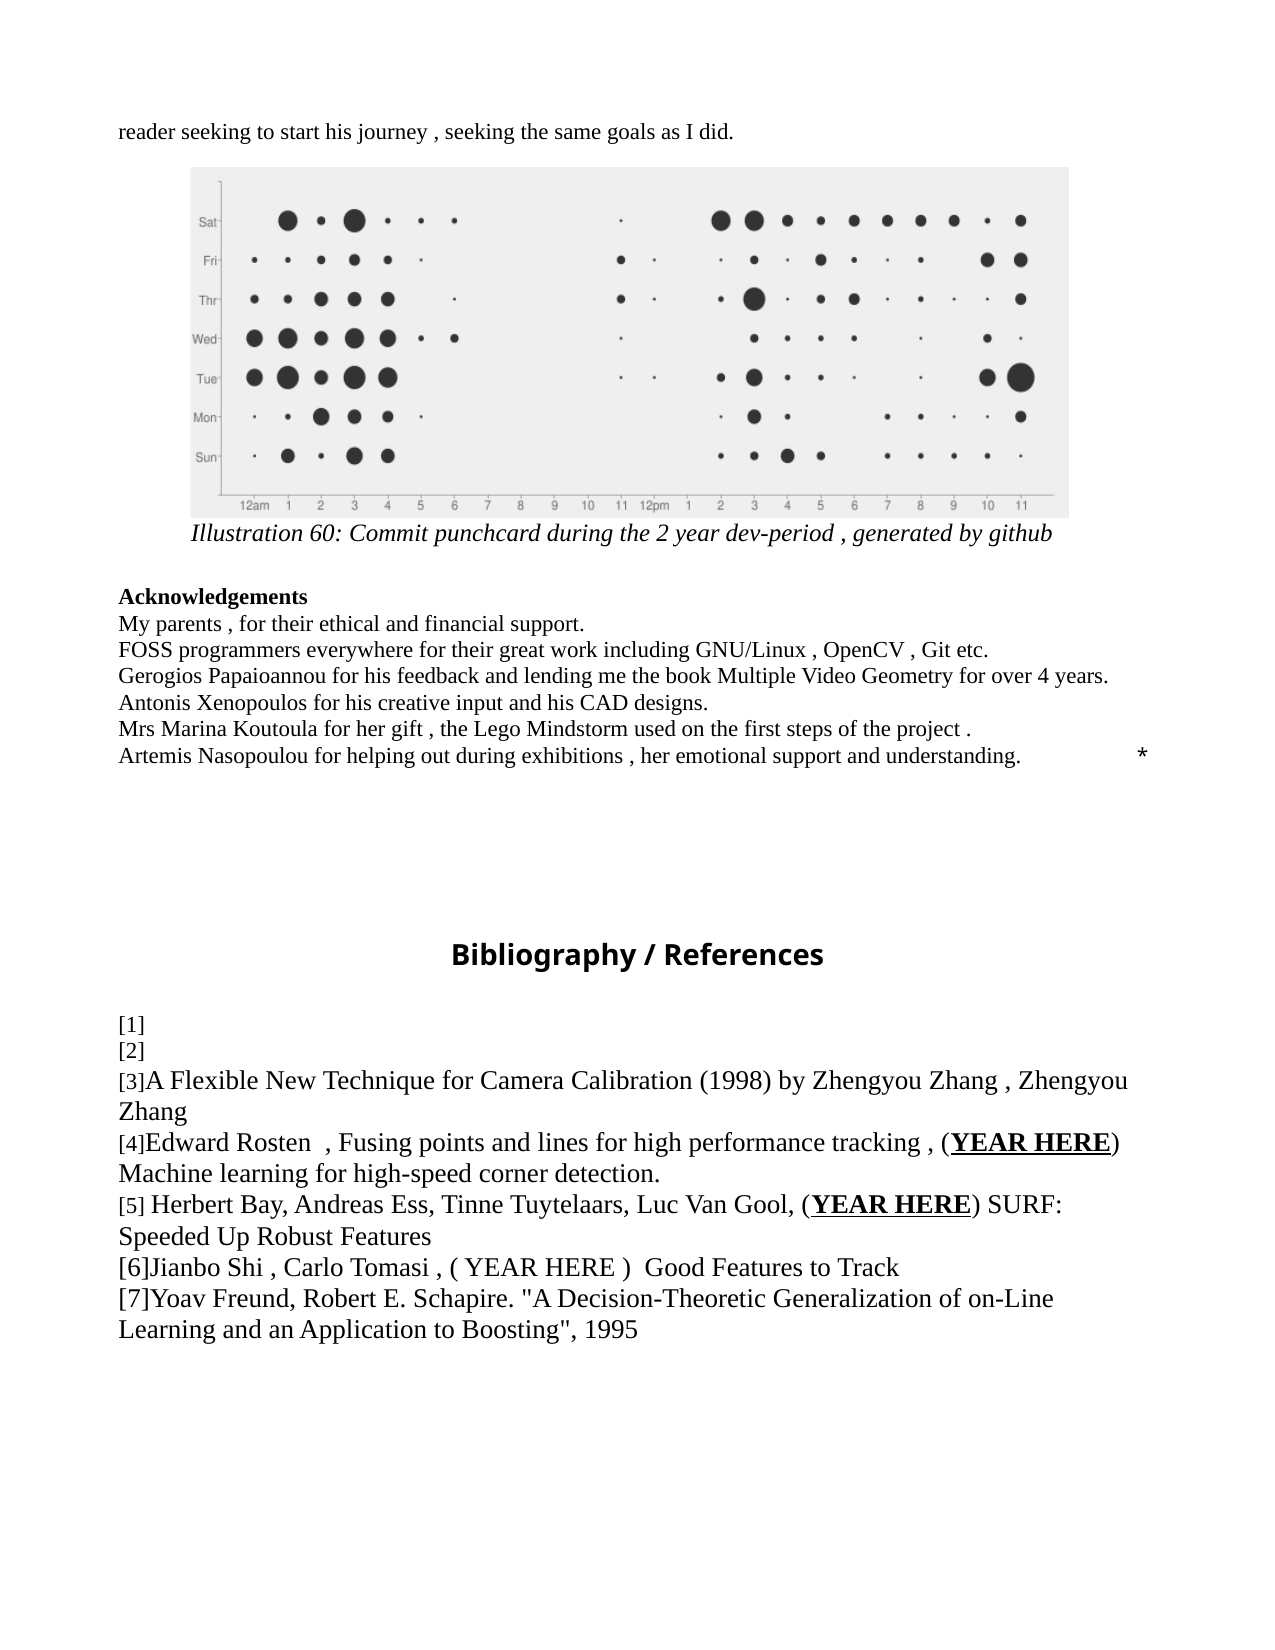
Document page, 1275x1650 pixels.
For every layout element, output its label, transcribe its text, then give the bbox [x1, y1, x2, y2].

text Gerogios Papaioannou for his feedback and lending me the book Multiple Video Geometry for over 4 years. [118, 662, 1157, 689]
text Illustration 60: Commit punchcard during the 2 year dev-period , generated by github [191, 518, 1069, 547]
text [2] [118, 1038, 1157, 1064]
text [4]Edward Rosten , Fusing points and lines for high performance tracking , (YEAR HERE) Machine learning for high-speed corner detection. [118, 1126, 1157, 1188]
text Artemis Nasopoulou for helping out during exhibitions , her emotional support and understanding. * [118, 742, 1157, 770]
picture [190, 167, 1069, 518]
text [7]Yoav Freund, Robert E. Schapire. "A Decision-Theoretic Generalization of on-Line Learning and an Application to Boosting", 1995 [118, 1282, 1157, 1344]
text My parents , for their ethical and financial support. [118, 610, 1157, 636]
text [1] [118, 1011, 1157, 1038]
text [5] Herbert Bay, Andreas Ess, Tinne Tuytelaars, Luc Van Gool, (YEAR HERE) SURF: Speeded Up Robust Features [118, 1188, 1157, 1251]
text Mrs Marina Koutoula for her gift , the Lego Mindstorm used on the first steps of the project . [118, 715, 1157, 742]
text Acknowledgements [118, 583, 1157, 610]
text [3]A Flexible New Technique for Camera Calibration (1998) by Zhengyou Zhang , Zhengyou Zhang [118, 1064, 1157, 1126]
text Antonis Xenopoulos for his creative input and his CAD designs. [118, 689, 1157, 715]
text FOSS programmers everywhere for their great work including GNU/Linux , OpenCV , Git etc. [118, 636, 1157, 662]
text [6]Jianbo Shi , Carlo Tomasi , ( YEAR HERE ) Good Features to Track [118, 1251, 1157, 1282]
text reader seeking to start his journey , seeking the same goals as I did. [118, 118, 1157, 144]
text Bibliography / References [118, 935, 1157, 974]
